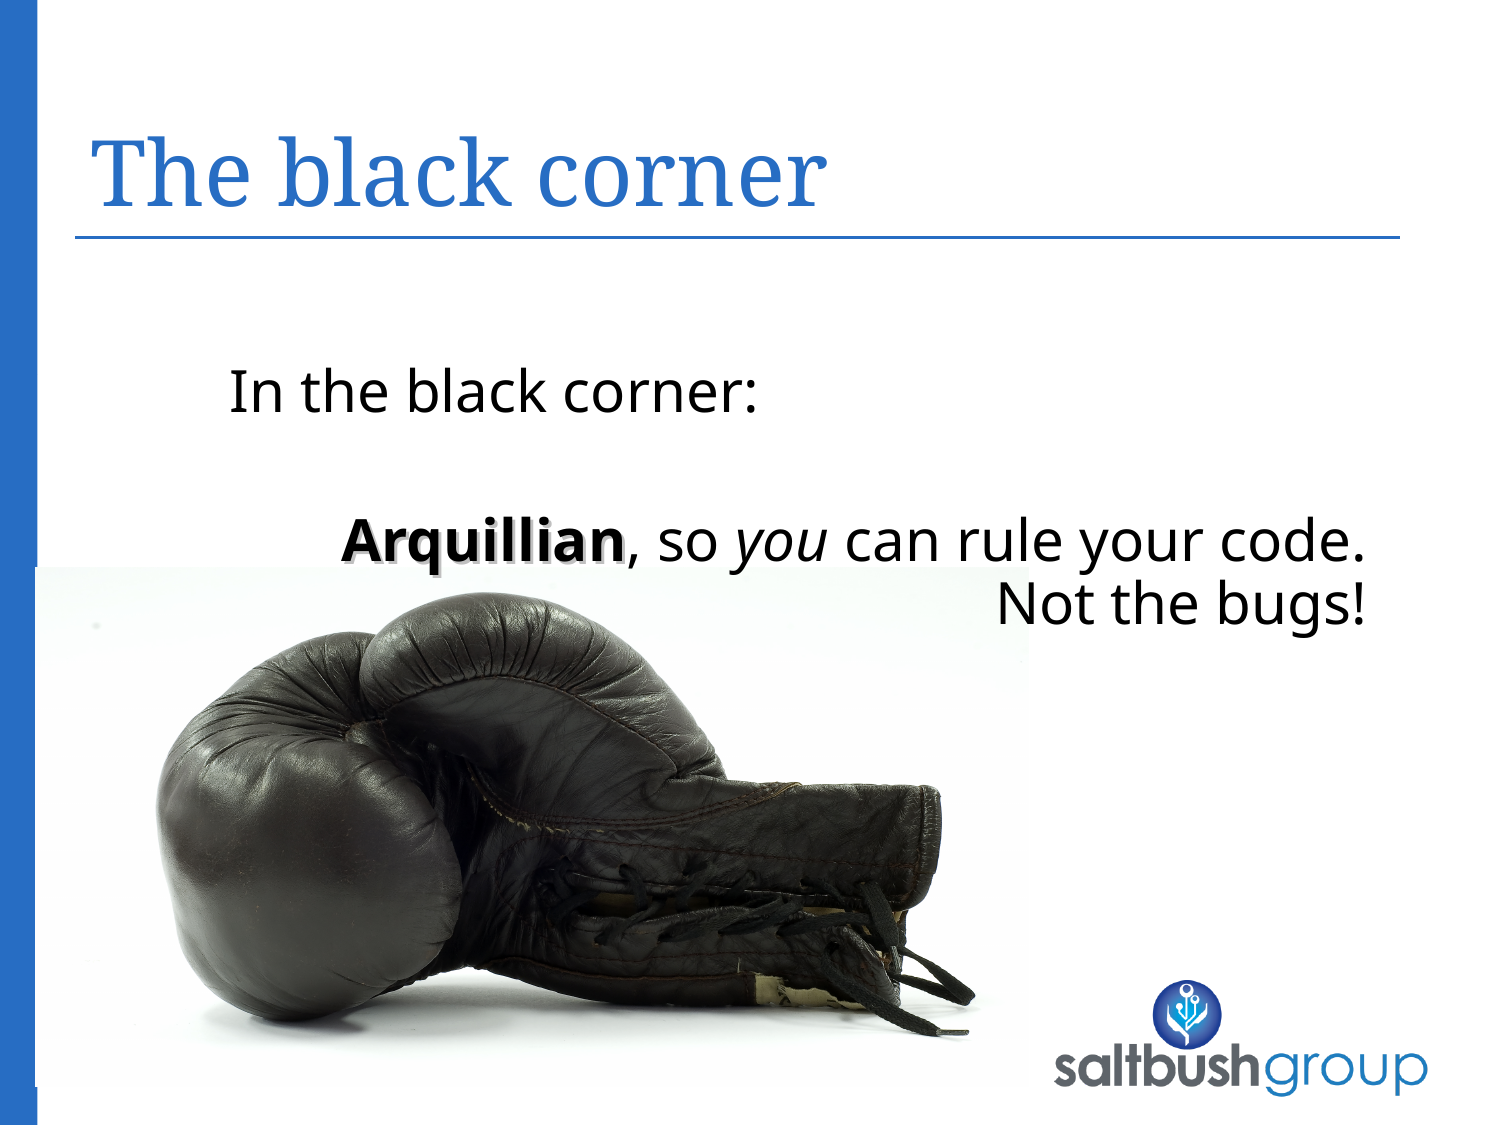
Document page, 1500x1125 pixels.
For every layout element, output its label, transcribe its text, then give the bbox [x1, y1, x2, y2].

picture [1054, 980, 1430, 1102]
title The black corner [75, 45, 1500, 233]
picture [35, 567, 1029, 1087]
list In the black corner: Arquillian, so you can rule your code. Not the bugs! [129, 354, 1382, 981]
